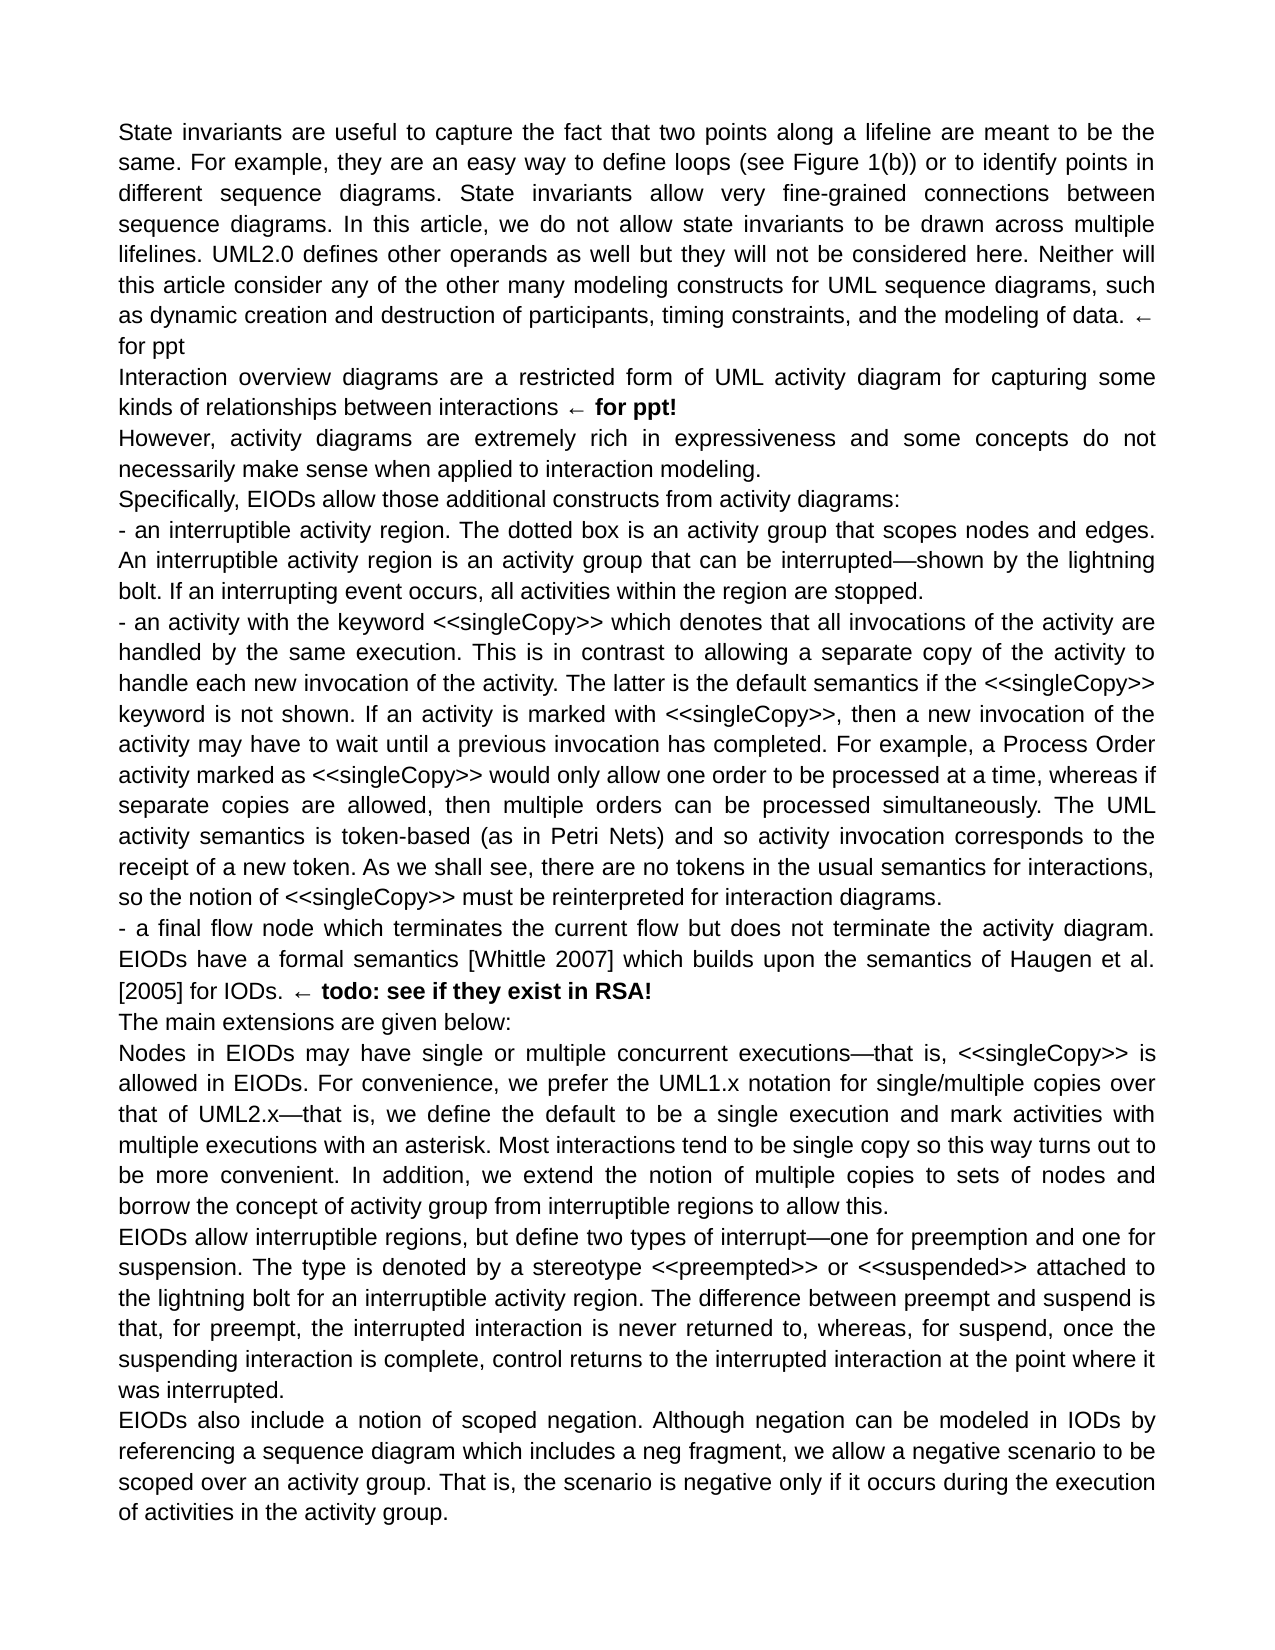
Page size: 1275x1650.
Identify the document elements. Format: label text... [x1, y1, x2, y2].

text However, activity diagrams are extremely rich in expressiveness and some concepts do not necessarily make sense when applied to interaction modeling. [118, 424, 1157, 482]
text The main extensions are given below: [118, 1008, 1157, 1035]
text EIODs allow interruptible regions, but define two types of interrupt—one for preemption and one for suspension. The type is denoted by a stereotype <<preempted>> or <<suspended>> attached to the lightning bolt for an interruptible activity region. The difference between preempt and suspend is that, for preempt, the interrupted interaction is never returned to, whereas, for suspend, once the suspending interaction is complete, control returns to the interrupted interaction at the point where it was interrupted. [118, 1223, 1157, 1403]
text EIODs also include a notion of scoped negation. Although negation can be modeled in IODs by referencing a sequence diagram which includes a neg fragment, we allow a negative scenario to be scoped over an activity group. That is, the scenario is negative only if it occurs during the execution of activities in the activity group. [118, 1407, 1157, 1525]
text - an activity with the keyword <<singleCopy>> which denotes that all invocations of the activity are handled by the same execution. This is in contrast to allowing a separate copy of the activity to handle each new invocation of the activity. The latter is the default semantics if the <<singleCopy>> keyword is not shown. If an activity is marked with <<singleCopy>>, then a new invocation of the activity may have to wait until a previous invocation has completed. For example, a Process Order activity marked as <<singleCopy>> would only allow one order to be processed at a time, whereas if separate copies are allowed, then multiple orders can be processed simultaneously. The UML activity semantics is token-based (as in Petri Nets) and so activity invocation corresponds to the receipt of a new token. As we shall see, there are no tokens in the usual semantics for interactions, so the notion of <<singleCopy>> must be reinterpreted for interaction diagrams. [118, 608, 1157, 911]
text - a final flow node which terminates the current flow but does not terminate the activity diagram. EIODs have a formal semantics [Whittle 2007] which builds upon the semantics of Haugen et al. [2005] for IODs. ← todo: see if they exist in RSA! [118, 914, 1157, 1004]
text Specifically, EIODs allow those additional constructs from activity diagrams: [118, 486, 1157, 512]
text State invariants are useful to capture the fact that two points along a lifeline are meant to be the same. For example, they are an easy way to define loops (see Figure 1(b)) or to identify points in different sequence diagrams. State invariants allow very fine-grained connections between sequence diagrams. In this article, we do not allow state invariants to be drawn across multiple lifelines. UML2.0 defines other operands as well but they will not be considered here. Neither will this article consider any of the other many modeling constructs for UML sequence diagrams, such as dynamic creation and destruction of participants, timing constraints, and the modeling of data. ← for ppt [118, 118, 1157, 359]
text Interaction overview diagrams are a restricted form of UML activity diagram for capturing some kinds of relationships between interactions ← for ppt! [118, 363, 1157, 421]
text Nodes in EIODs may have single or multiple concurrent executions—that is, <<singleCopy>> is allowed in EIODs. For convenience, we prefer the UML1.x notation for single/multiple copies over that of UML2.x—that is, we define the default to be a single execution and mark activities with multiple executions with an asterisk. Most interactions tend to be single copy so this way turns out to be more convenient. In addition, we extend the notion of multiple copies to sets of nodes and borrow the concept of activity group from interruptible regions to allow this. [118, 1039, 1157, 1219]
text - an interruptible activity region. The dotted box is an activity group that scopes nodes and edges. An interruptible activity region is an activity group that can be interrupted—shown by the lightning bolt. If an interrupting event occurs, all activities within the region are stopped. [118, 516, 1157, 604]
